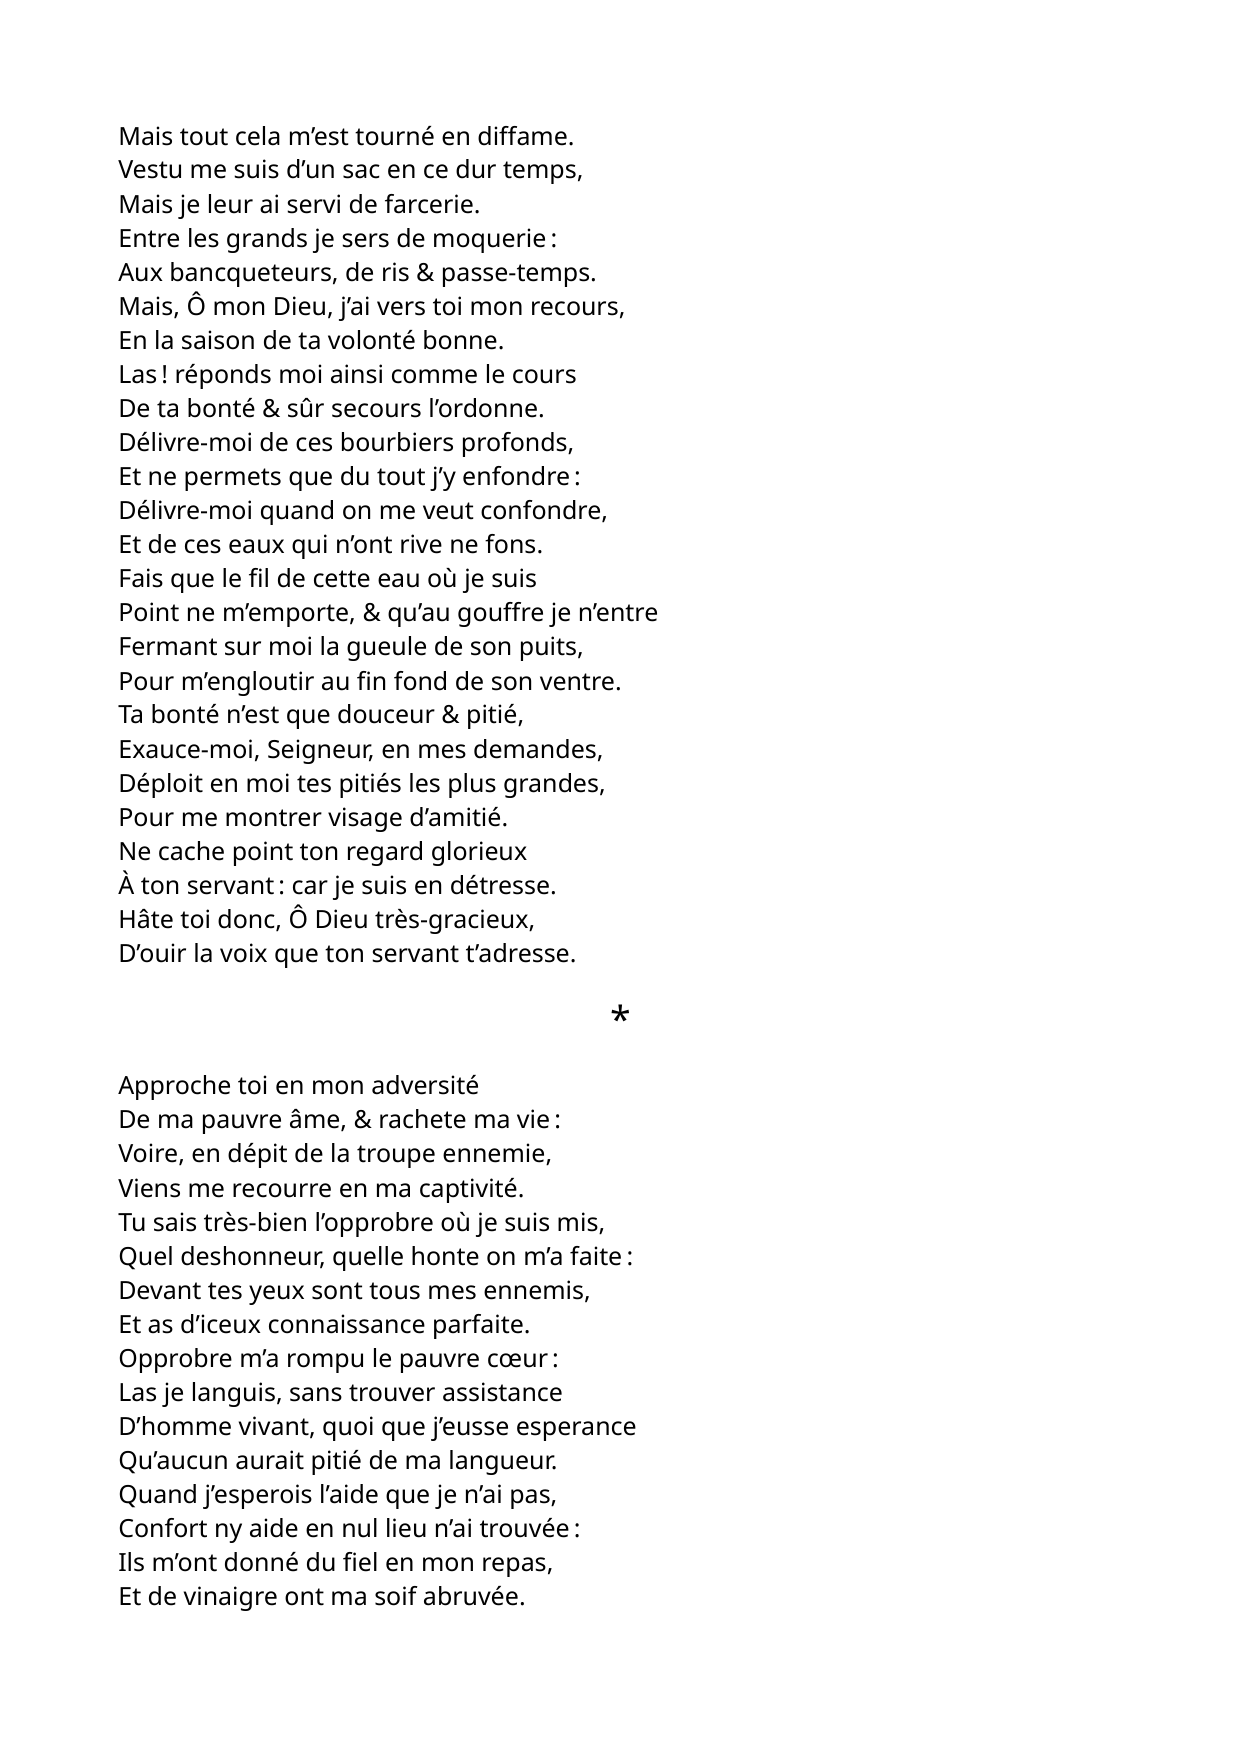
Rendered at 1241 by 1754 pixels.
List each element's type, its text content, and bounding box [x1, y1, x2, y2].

text Ta bonté n’est que douceur & pitié, [118, 697, 1122, 731]
text Confort ny aide en nul lieu n’ai trouvée : [118, 1511, 1122, 1545]
text Pour me montrer visage d’amitié. [118, 799, 1122, 833]
text En la saison de ta volonté bonne. [118, 322, 1122, 357]
text Délivre-moi quand on me veut confondre, [118, 493, 1122, 527]
text À ton servant : car je suis en détresse. [118, 867, 1122, 902]
text Qu’aucun aurait pitié de ma langueur. [118, 1443, 1122, 1477]
text Mais tout cela m’est tourné en diffame. [118, 118, 1122, 152]
text D’homme vivant, quoi que j’eusse esperance [118, 1409, 1122, 1443]
text D’ouir la voix que ton servant t’adresse. [118, 936, 1122, 970]
text Exauce-moi, Seigneur, en mes demandes, [118, 731, 1122, 765]
text De ma pauvre âme, & rachete ma vie : [118, 1102, 1122, 1136]
text Et de ces eaux qui n’ont rive ne fons. [118, 527, 1122, 561]
text Mais je leur ai servi de farcerie. [118, 186, 1122, 220]
text Vestu me suis d’un sac en ce dur temps, [118, 152, 1122, 186]
text Pour m’engloutir au fin fond de son ventre. [118, 663, 1122, 697]
text Devant tes yeux sont tous mes ennemis, [118, 1272, 1122, 1306]
text Approche toi en mon adversité [118, 1068, 1122, 1102]
text Tu sais très-bien l’opprobre où je suis mis, [118, 1204, 1122, 1238]
text Fermant sur moi la gueule de son puits, [118, 629, 1122, 663]
text Viens me recourre en ma captivité. [118, 1170, 1122, 1204]
text Opprobre m’a rompu le pauvre cœur : [118, 1341, 1122, 1374]
text * [118, 993, 1122, 1044]
text Et as d’iceux connaissance parfaite. [118, 1306, 1122, 1341]
text Point ne m’emporte, & qu’au gouffre je n’entre [118, 595, 1122, 629]
text Quel deshonneur, quelle honte on m’a faite : [118, 1238, 1122, 1272]
text Ils m’ont donné du fiel en mon repas, [118, 1545, 1122, 1579]
text Et de vinaigre ont ma soif abruvée. [118, 1579, 1122, 1613]
text Et ne permets que du tout j’y enfondre : [118, 459, 1122, 493]
text Las ! réponds moi ainsi comme le cours [118, 357, 1122, 391]
text Déploit en moi tes pitiés les plus grandes, [118, 765, 1122, 799]
text Ne cache point ton regard glorieux [118, 833, 1122, 867]
text De ta bonté & sûr secours l’ordonne. [118, 391, 1122, 425]
text Voire, en dépit de la troupe ennemie, [118, 1136, 1122, 1170]
text Quand j’esperois l’aide que je n’ai pas, [118, 1477, 1122, 1511]
text Entre les grands je sers de moquerie : [118, 220, 1122, 254]
text Hâte toi donc, Ô Dieu très-gracieux, [118, 902, 1122, 936]
text Aux bancqueteurs, de ris & passe-temps. [118, 254, 1122, 288]
text Las je languis, sans trouver assistance [118, 1374, 1122, 1409]
text Délivre-moi de ces bourbiers profonds, [118, 425, 1122, 459]
text Fais que le fil de cette eau où je suis [118, 561, 1122, 595]
text Mais, Ô mon Dieu, j’ai vers toi mon recours, [118, 288, 1122, 322]
